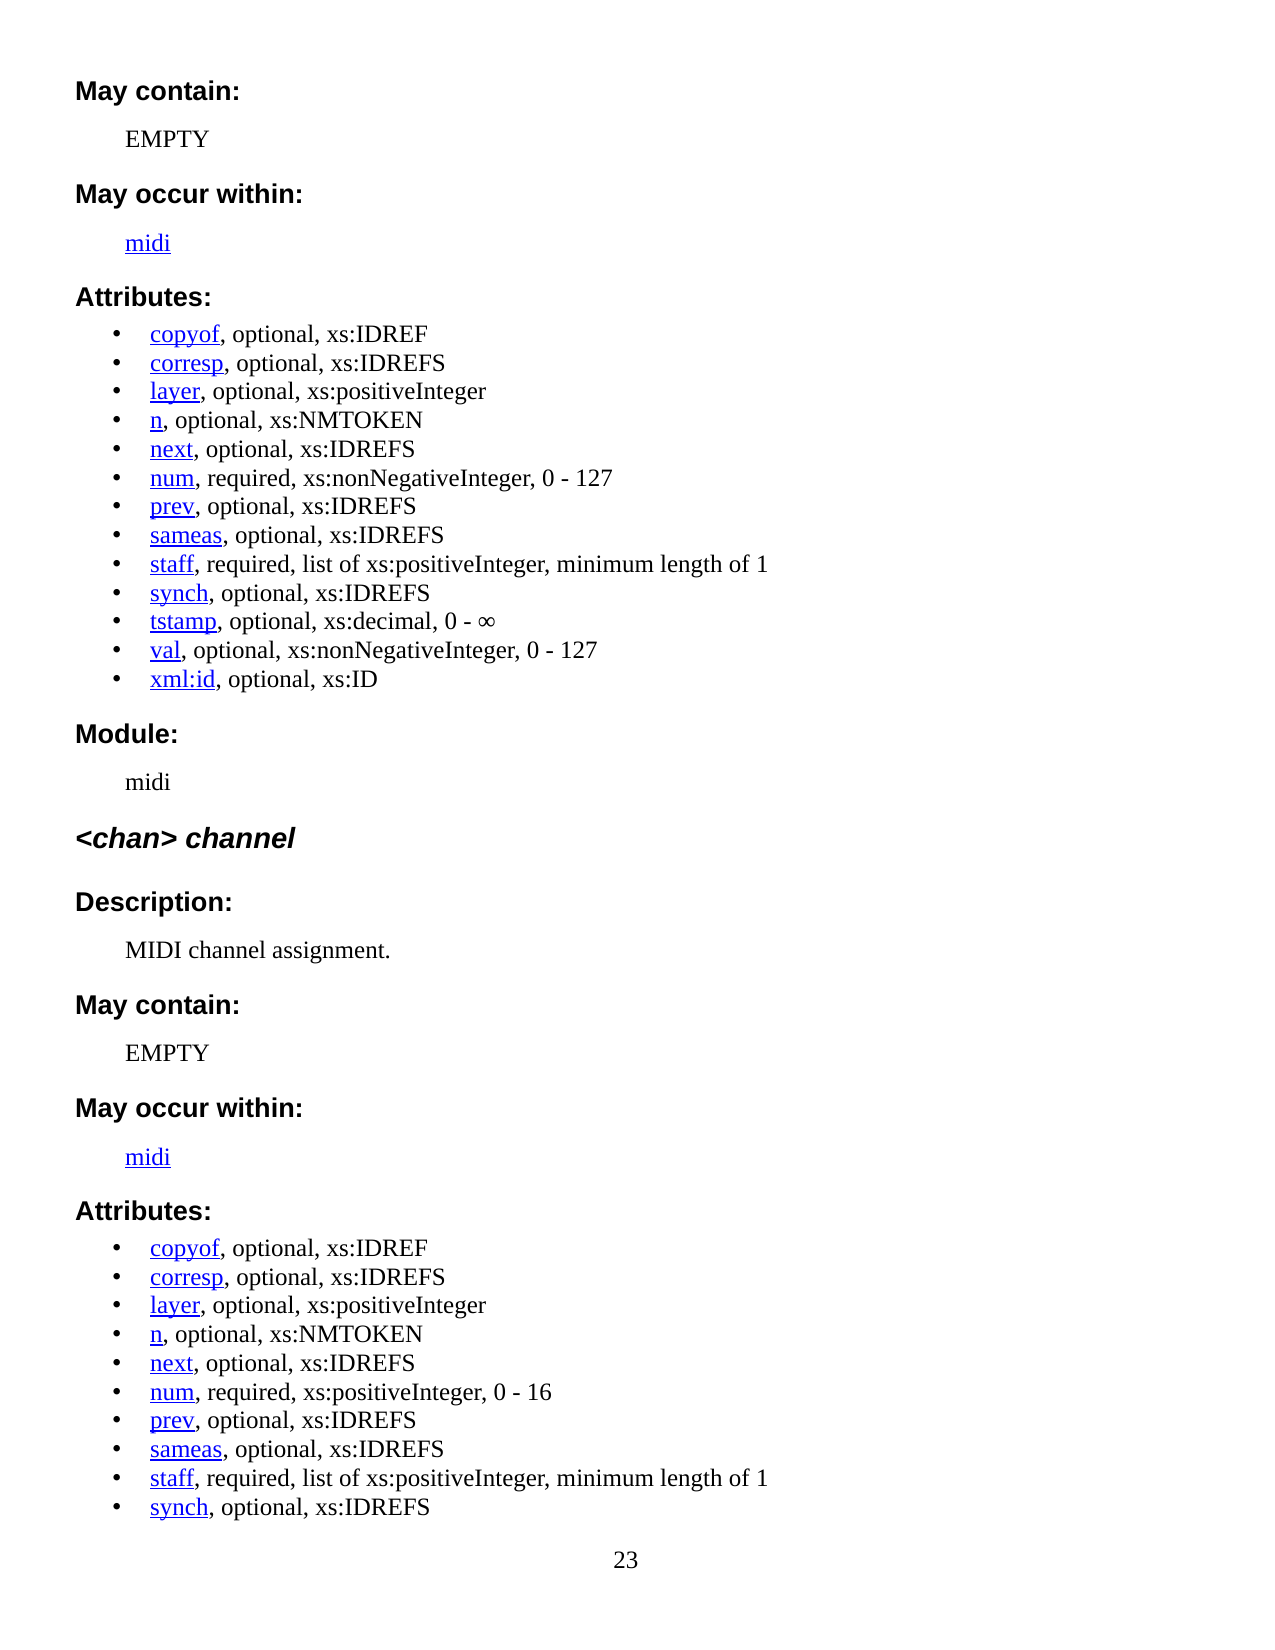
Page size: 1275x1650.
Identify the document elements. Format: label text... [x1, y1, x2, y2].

subtitle May occur within: [75, 178, 1200, 209]
list xml:id, optional, xs:ID [112, 664, 1200, 693]
text midi [75, 767, 1200, 796]
list copyof, optional, xs:IDREF [112, 1233, 1200, 1262]
text MIDI channel assignment. [75, 935, 1200, 964]
text EMPTY [75, 1038, 1200, 1067]
list n, optional, xs:NMTOKEN [112, 405, 1200, 434]
list layer, optional, xs:positiveInteger [112, 1290, 1200, 1319]
list n, optional, xs:NMTOKEN [112, 1319, 1200, 1348]
list synch, optional, xs:IDREFS [112, 1492, 1200, 1520]
text EMPTY [75, 124, 1200, 153]
list prev, optional, xs:IDREFS [112, 1405, 1200, 1434]
list synch, optional, xs:IDREFS [112, 578, 1200, 606]
list num, required, xs:positiveInteger, 0 - 16 [112, 1377, 1200, 1405]
list corresp, optional, xs:IDREFS [112, 348, 1200, 376]
subtitle May contain: [75, 75, 1200, 106]
subtitle Attributes: [75, 281, 1200, 313]
subtitle <chan> channel [75, 821, 1200, 854]
subtitle Description: [75, 886, 1200, 917]
subtitle May occur within: [75, 1092, 1200, 1123]
text midi [75, 228, 1200, 256]
list corresp, optional, xs:IDREFS [112, 1262, 1200, 1290]
subtitle Module: [75, 718, 1200, 749]
list sameas, optional, xs:IDREFS [112, 520, 1200, 549]
list staff, required, list of xs:positiveInteger, minimum length of 1 [112, 1463, 1200, 1492]
list val, optional, xs:nonNegativeInteger, 0 - 127 [112, 635, 1200, 664]
list next, optional, xs:IDREFS [112, 434, 1200, 463]
text midi [75, 1142, 1200, 1170]
list staff, required, list of xs:positiveInteger, minimum length of 1 [112, 549, 1200, 578]
list copyof, optional, xs:IDREF [112, 319, 1200, 348]
subtitle May contain: [75, 989, 1200, 1020]
list next, optional, xs:IDREFS [112, 1348, 1200, 1377]
list layer, optional, xs:positiveInteger [112, 376, 1200, 405]
list sameas, optional, xs:IDREFS [112, 1434, 1200, 1463]
list prev, optional, xs:IDREFS [112, 491, 1200, 520]
list num, required, xs:nonNegativeInteger, 0 - 127 [112, 463, 1200, 491]
list tstamp, optional, xs:decimal, 0 - ∞ [112, 606, 1200, 635]
subtitle Attributes: [75, 1195, 1200, 1227]
